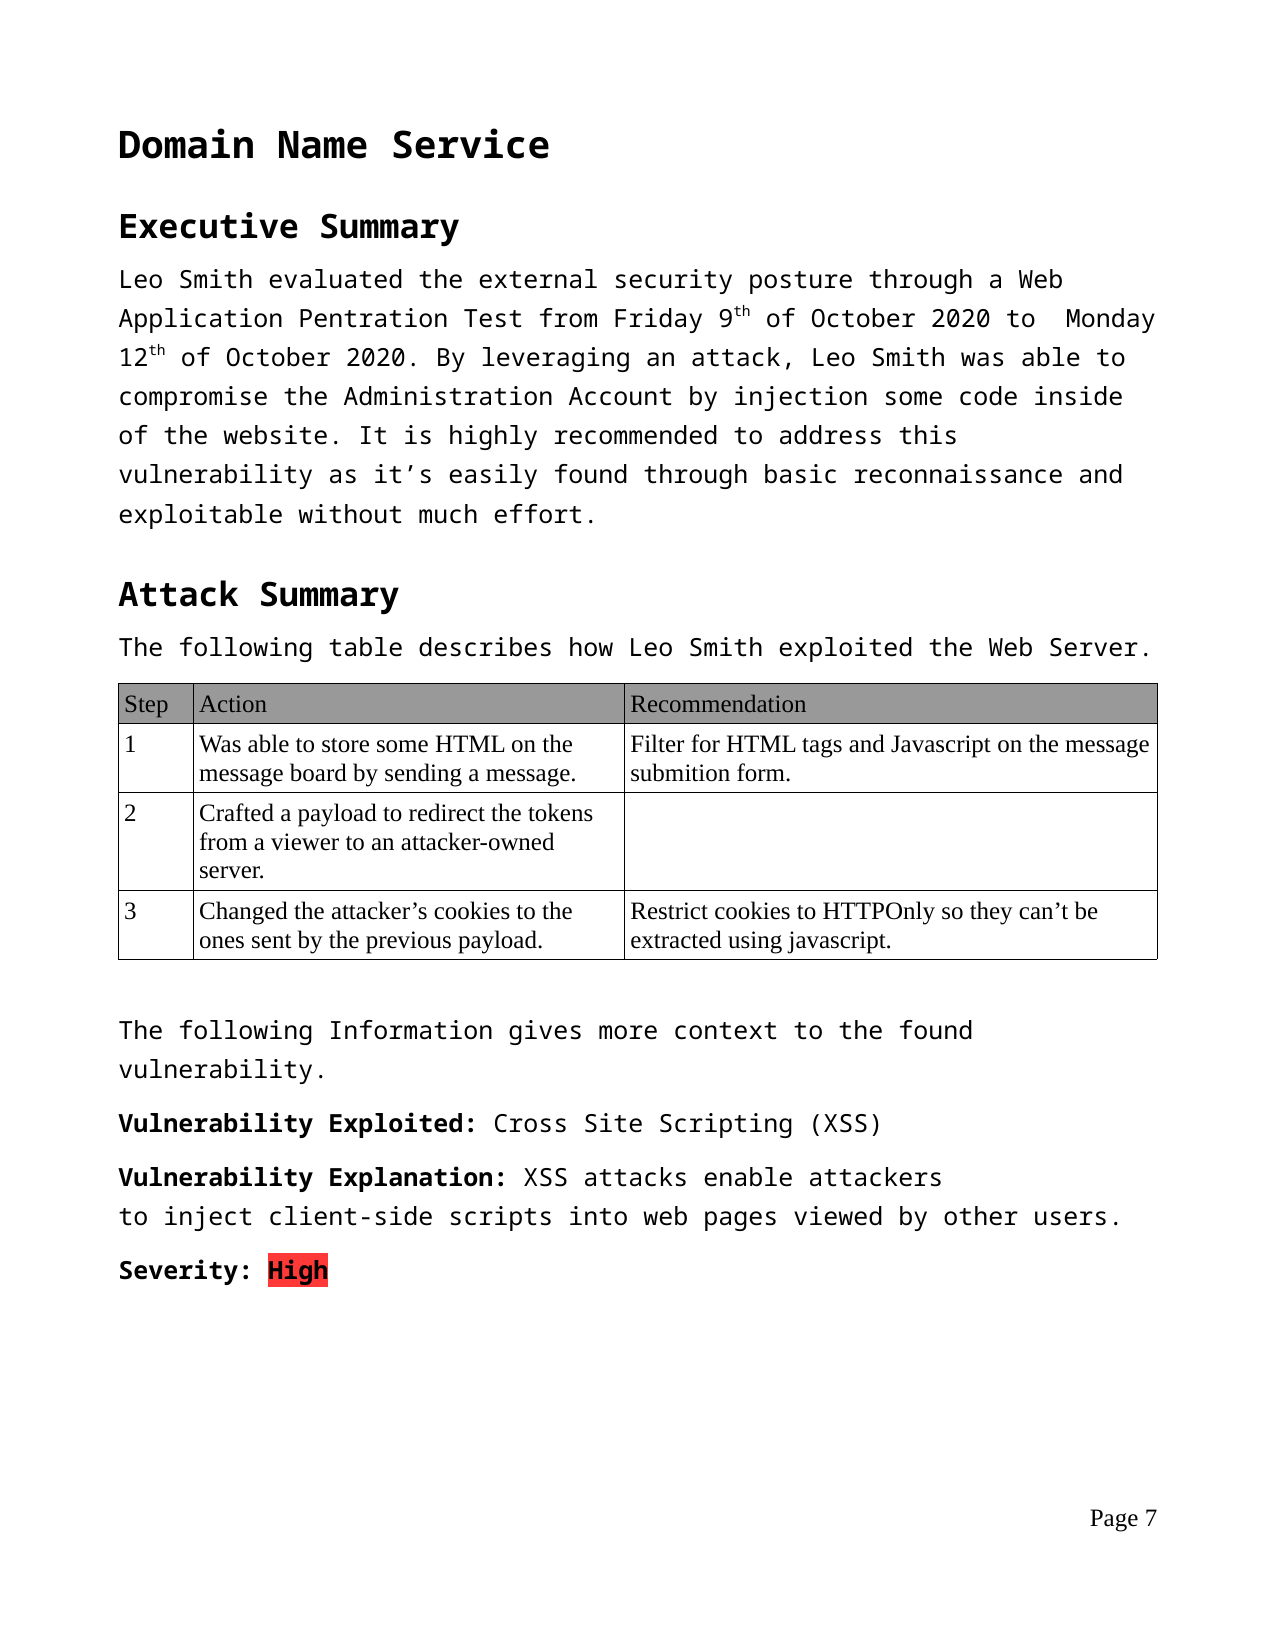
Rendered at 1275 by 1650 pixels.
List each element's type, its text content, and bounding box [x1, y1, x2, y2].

text The following Information gives more context to the found vulnerability. [118, 1013, 1157, 1086]
table_cell [625, 793, 1157, 890]
table_cell Filter for HTML tags and Javascript on the message submition form. [625, 724, 1157, 792]
table_cell Crafted a payload to redirect the tokens from a viewer to an attacker-owned server. [194, 793, 624, 890]
text Leo Smith evaluated the external security posture through a Web Application Pentration Test from Friday 9th of October 2020 to Monday 12th of October 2020. By leveraging an attack, Leo Smith was able to compromise the Administration Account by injection some code inside of the website. It is highly recommended to address this vulnerability as it’s easily found through basic reconnaissance and exploitable without much effort. [118, 261, 1157, 530]
table_cell 3 [119, 891, 193, 959]
table_cell Was able to store some HTML on the message board by sending a message. [194, 724, 624, 792]
table_cell 1 [119, 724, 193, 792]
table_header Step [119, 684, 193, 723]
subtitle Executive Summary [118, 203, 1157, 249]
table_header Action [194, 684, 624, 723]
subtitle Domain Name Service [118, 118, 1157, 170]
text Vulnerability Exploited: Cross Site Scripting (XSS) [118, 1106, 1157, 1140]
text The following table describes how Leo Smith exploited the Web Server. [118, 629, 1157, 663]
subtitle Attack Summary [118, 571, 1157, 617]
text Vulnerability Explanation: XSS attacks enable attackers to inject client-side scripts into web pages viewed by other users. [118, 1160, 1157, 1233]
table_cell 2 [119, 793, 193, 890]
text Severity: High [118, 1253, 1157, 1287]
table_header Recommendation [625, 684, 1157, 723]
table_cell Changed the attacker’s cookies to the ones sent by the previous payload. [194, 891, 624, 959]
table_cell Restrict cookies to HTTPOnly so they can’t be extracted using javascript. [625, 891, 1157, 959]
